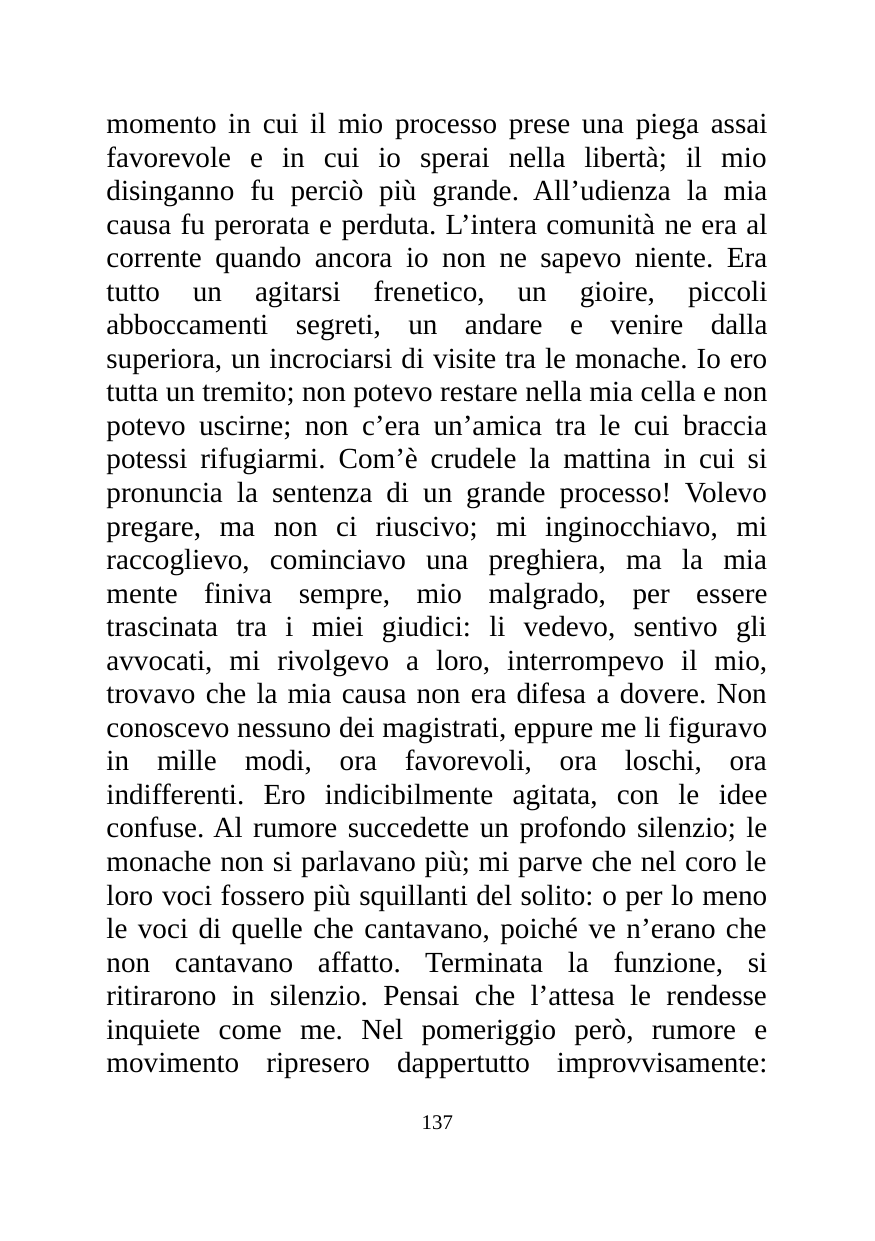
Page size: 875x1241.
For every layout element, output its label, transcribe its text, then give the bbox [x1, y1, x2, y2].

text momento in cui il mio processo prese una piega assai favorevole e in cui io sperai nella libertà; il mio disinganno fu perciò più grande. All’udienza la mia causa fu perorata e perduta. L’intera comunità ne era al corrente quando ancora io non ne sapevo niente. Era tutto un agitarsi frenetico, un gioire, piccoli abboccamenti segreti, un andare e venire dalla superiora, un incrociarsi di visite tra le monache. Io ero tutta un tremito; non potevo restare nella mia cella e non potevo uscirne; non c’era un’amica tra le cui braccia potessi rifugiarmi. Com’è crudele la mattina in cui si pronuncia la sentenza di un grande processo! Volevo pregare, ma non ci riuscivo; mi inginocchiavo, mi raccoglievo, cominciavo una preghiera, ma la mia mente finiva sempre, mio malgrado, per essere trascinata tra i miei giudici: li vedevo, sentivo gli avvocati, mi rivolgevo a loro, interrompevo il mio, trovavo che la mia causa non era difesa a dovere. Non conoscevo nessuno dei magistrati, eppure me li figuravo in mille modi, ora favorevoli, ora loschi, ora indifferenti. Ero indicibilmente agitata, con le idee confuse. Al rumore succedette un profondo silenzio; le monache non si parlavano più; mi parve che nel coro le loro voci fossero più squillanti del solito: o per lo meno le voci di quelle che cantavano, poiché ve n’erano che non cantavano affatto. Terminata la funzione, si ritirarono in silenzio. Pensai che l’attesa le rendesse inquiete come me. Nel pomeriggio però, rumore e movimento ripresero dappertutto improvvisamente: [106, 106, 768, 1079]
